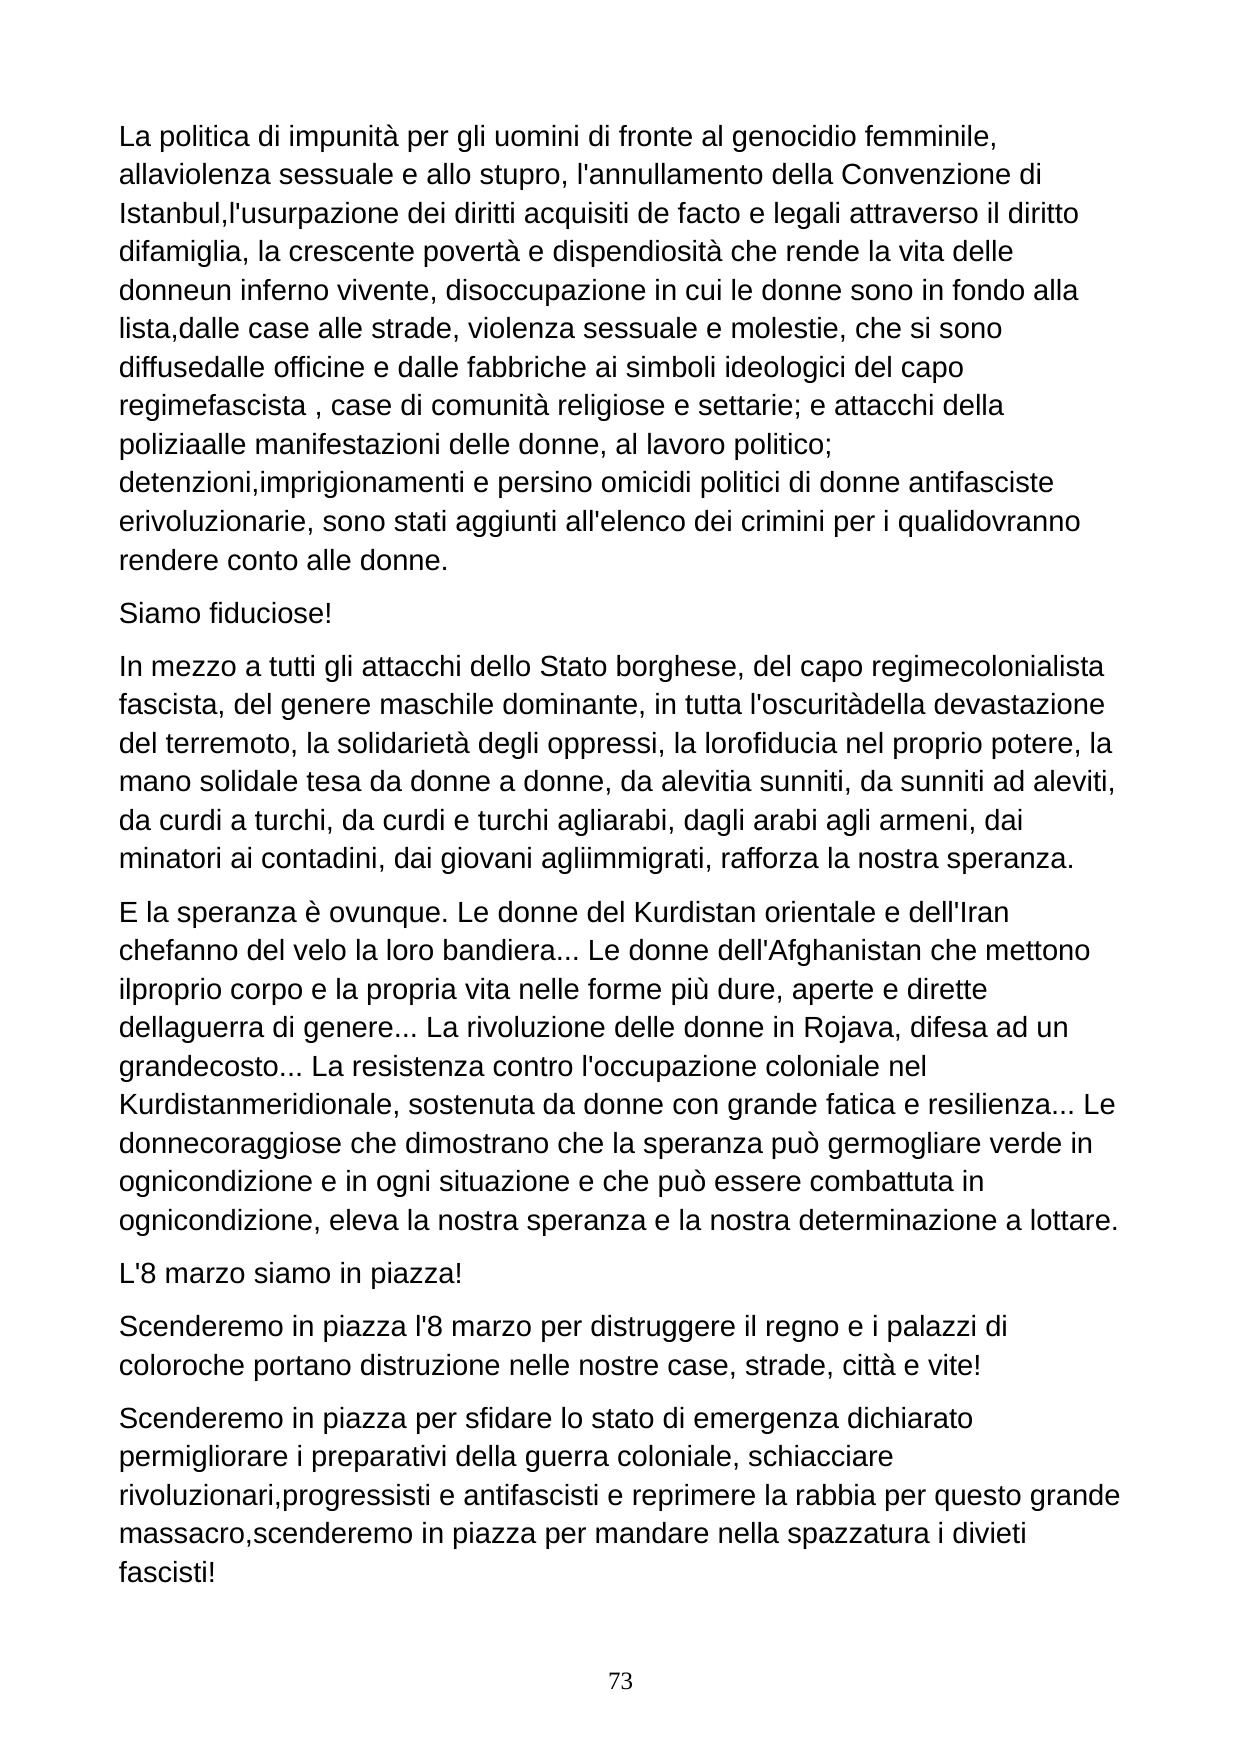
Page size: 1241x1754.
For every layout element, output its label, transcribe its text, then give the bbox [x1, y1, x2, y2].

text La politica di impunità per gli uomini di fronte al genocidio femminile, allaviolenza sessuale e allo stupro, l'annullamento della Convenzione di Istanbul,l'usurpazione dei diritti acquisiti de facto e legali attraverso il diritto difamiglia, la crescente povertà e dispendiosità che rende la vita delle donneun inferno vivente, disoccupazione in cui le donne sono in fondo alla lista,dalle case alle strade, violenza sessuale e molestie, che si sono diffusedalle officine e dalle fabbriche ai simboli ideologici del capo regimefascista , case di comunità religiose e settarie; e attacchi della poliziaalle manifestazioni delle donne, al lavoro politico; detenzioni,imprigionamenti e persino omicidi politici di donne antifasciste erivoluzionarie, sono stati aggiunti all'elenco dei crimini per i qualidovranno rendere conto alle donne. [118, 118, 1122, 576]
text E la speranza è ovunque. Le donne del Kurdistan orientale e dell'Iran chefanno del velo la loro bandiera... Le donne dell'Afghanistan che mettono ilproprio corpo e la propria vita nelle forme più dure, aperte e dirette dellaguerra di genere... La rivoluzione delle donne in Rojava, difesa ad un grandecosto... La resistenza contro l'occupazione coloniale nel Kurdistanmeridionale, sostenuta da donne con grande fatica e resilienza... Le donnecoraggiose che dimostrano che la speranza può germogliare verde in ognicondizione e in ogni situazione e che può essere combattuta in ognicondizione, eleva la nostra speranza e la nostra determinazione a lottare. [118, 894, 1122, 1236]
text L'8 marzo siamo in piazza! [118, 1256, 1122, 1289]
text Scenderemo in piazza l'8 marzo per distruggere il regno e i palazzi di coloroche portano distruzione nelle nostre case, strade, città e vite! [118, 1309, 1122, 1381]
text Siamo fiduciose! [118, 596, 1122, 629]
text In mezzo a tutti gli attacchi dello Stato borghese, del capo regimecolonialista fascista, del genere maschile dominante, in tutta l'oscuritàdella devastazione del terremoto, la solidarietà degli oppressi, la lorofiducia nel proprio potere, la mano solidale tesa da donne a donne, da alevitia sunniti, da sunniti ad aleviti, da curdi a turchi, da curdi e turchi agliarabi, dagli arabi agli armeni, dai minatori ai contadini, dai giovani agliimmigrati, rafforza la nostra speranza. [118, 649, 1122, 875]
text Scenderemo in piazza per sfidare lo stato di emergenza dichiarato permigliorare i preparativi della guerra coloniale, schiacciare rivoluzionari,progressisti e antifascisti e reprimere la rabbia per questo grande massacro,scenderemo in piazza per mandare nella spazzatura i divieti fascisti! [118, 1401, 1122, 1588]
